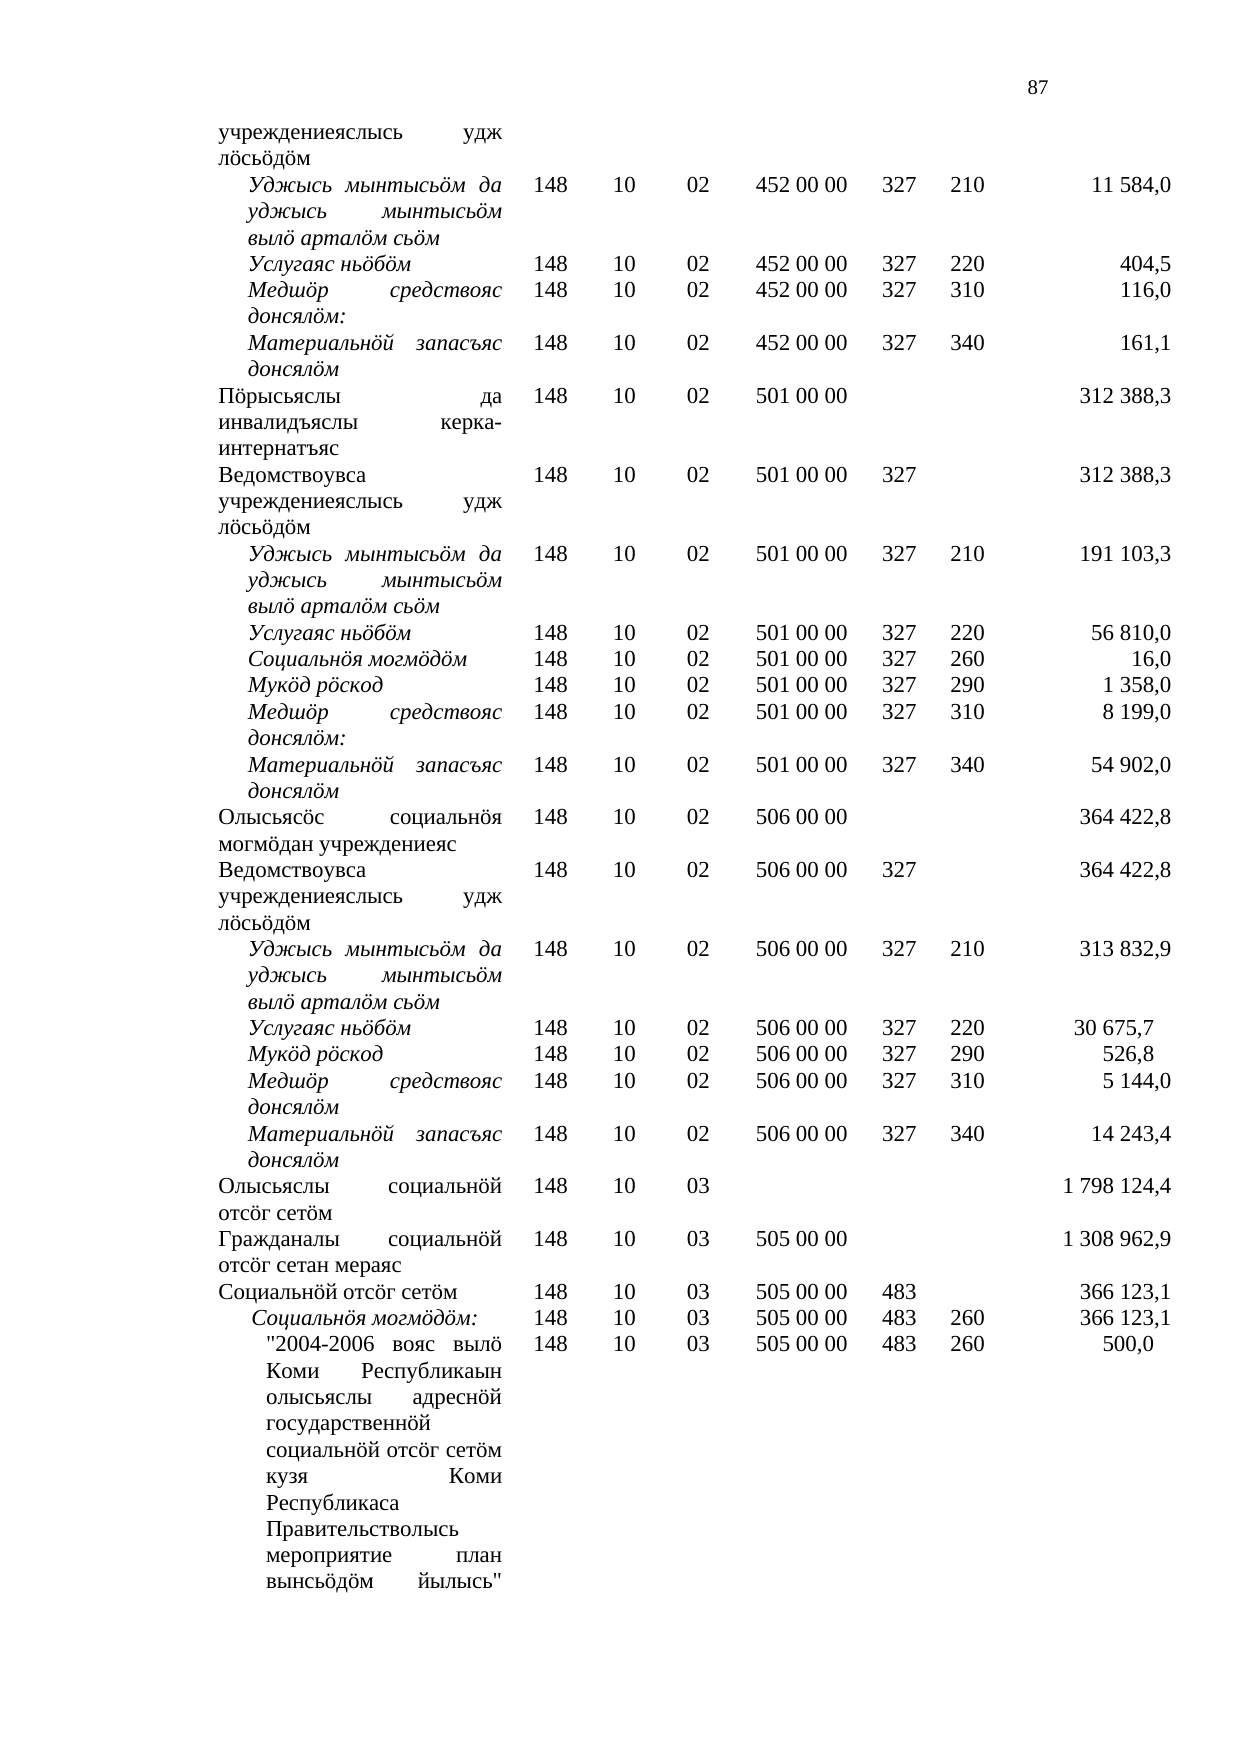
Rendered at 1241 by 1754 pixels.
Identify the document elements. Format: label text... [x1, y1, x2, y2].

table_cell 327 [868, 619, 930, 645]
table_cell 10 [587, 171, 661, 250]
table_cell 340 [930, 329, 1004, 382]
table_cell Услугаяс ньöбöм [207, 250, 513, 276]
table_cell 8 199,0 [1004, 698, 1182, 751]
table_cell 505 00 00 [735, 1330, 868, 1594]
table_cell 10 [587, 1304, 661, 1330]
table_cell 506 00 00 [735, 1014, 868, 1041]
table_cell 148 [513, 171, 587, 250]
table_cell 10 [587, 1041, 661, 1067]
table_cell 148 [513, 935, 587, 1014]
table_cell 506 00 00 [735, 803, 868, 856]
table_cell 02 [661, 935, 735, 1014]
table_cell [513, 118, 587, 171]
table_cell 148 [513, 751, 587, 803]
table_cell Уджысь мынтысьöм да уджысь мынтысьöм вылö арталöм сьöм [207, 935, 513, 1014]
table_cell 02 [661, 645, 735, 672]
table_cell [1183, 645, 1227, 672]
table_cell [587, 118, 661, 171]
table_cell 327 [868, 751, 930, 803]
table_cell 1 308 962,9 [1004, 1225, 1182, 1278]
table_cell 148 [513, 1041, 587, 1067]
table_cell [1183, 276, 1227, 329]
table_cell 148 [513, 1172, 587, 1225]
table_cell 56 810,0 [1004, 619, 1182, 645]
table_cell 116,0 [1004, 276, 1182, 329]
table_cell 10 [587, 935, 661, 1014]
table_cell 148 [513, 461, 587, 540]
table_cell 327 [868, 171, 930, 250]
table_cell 10 [587, 1278, 661, 1304]
table_cell 506 00 00 [735, 1041, 868, 1067]
table_cell 452 00 00 [735, 329, 868, 382]
table_cell [1183, 540, 1227, 619]
table_cell Олысьяслы социальнöй отсöг сетöм [207, 1172, 513, 1225]
table_cell 148 [513, 1014, 587, 1041]
table_cell 02 [661, 461, 735, 540]
table_cell Ведомствоувса учреждениеяслысь удж лöсьöдöм [207, 856, 513, 935]
table_cell 290 [930, 1041, 1004, 1067]
table_cell 1 358,0 [1004, 672, 1182, 698]
table_cell 327 [868, 250, 930, 276]
table_cell 148 [513, 698, 587, 751]
table_cell 148 [513, 1304, 587, 1330]
table_cell 506 00 00 [735, 1120, 868, 1172]
table_cell 364 422,8 [1004, 856, 1182, 935]
table_cell Гражданалы социальнöй отсöг сетан мераяс [207, 1225, 513, 1278]
table_cell [1183, 1120, 1227, 1172]
table_cell Материальнöй запасъяс донсялöм [207, 329, 513, 382]
table_cell [1183, 118, 1227, 171]
table_cell [661, 118, 735, 171]
table_cell 10 [587, 1330, 661, 1594]
table_cell 506 00 00 [735, 1067, 868, 1119]
table_cell [1183, 698, 1227, 751]
table_cell 210 [930, 171, 1004, 250]
table_cell [930, 856, 1004, 935]
table_cell 10 [587, 329, 661, 382]
table_cell 505 00 00 [735, 1304, 868, 1330]
table_cell 500,0 [1004, 1330, 1182, 1594]
table_cell 02 [661, 1041, 735, 1067]
table_cell 148 [513, 645, 587, 672]
table_cell 148 [513, 672, 587, 698]
table_cell 327 [868, 645, 930, 672]
table_cell [930, 461, 1004, 540]
table_cell 313 832,9 [1004, 935, 1182, 1014]
table_cell 327 [868, 540, 930, 619]
table_cell 03 [661, 1172, 735, 1225]
table_cell 10 [587, 1067, 661, 1119]
table_cell 02 [661, 698, 735, 751]
table_cell 5 144,0 [1004, 1067, 1182, 1119]
table_cell 10 [587, 1225, 661, 1278]
table_cell [1183, 250, 1227, 276]
table_cell 220 [930, 619, 1004, 645]
table_cell 327 [868, 935, 930, 1014]
table_cell 02 [661, 751, 735, 803]
table_cell 327 [868, 1041, 930, 1067]
table_cell 02 [661, 276, 735, 329]
table_cell 366 123,1 [1004, 1278, 1182, 1304]
table_cell [930, 382, 1004, 461]
table_cell 148 [513, 856, 587, 935]
table_cell [735, 1172, 868, 1225]
table_cell [1183, 1330, 1227, 1594]
table_cell [930, 1278, 1004, 1304]
table_cell 148 [513, 1067, 587, 1119]
table_cell [1183, 461, 1227, 540]
table_cell 03 [661, 1304, 735, 1330]
table_cell [868, 118, 930, 171]
table_cell 10 [587, 672, 661, 698]
table_cell 210 [930, 540, 1004, 619]
table_cell 501 00 00 [735, 751, 868, 803]
table_cell 148 [513, 329, 587, 382]
table_cell [1183, 672, 1227, 698]
table_cell 340 [930, 1120, 1004, 1172]
table_cell [1183, 856, 1227, 935]
table_cell 501 00 00 [735, 645, 868, 672]
table_cell 03 [661, 1330, 735, 1594]
table_cell 02 [661, 382, 735, 461]
table_cell 501 00 00 [735, 698, 868, 751]
table_cell Уджысь мынтысьöм да уджысь мынтысьöм вылö арталöм сьöм [207, 171, 513, 250]
table_cell [1183, 1067, 1227, 1119]
table_cell 327 [868, 856, 930, 935]
table_cell 505 00 00 [735, 1278, 868, 1304]
table_cell 148 [513, 1330, 587, 1594]
table_cell 10 [587, 276, 661, 329]
table_cell 501 00 00 [735, 672, 868, 698]
table_cell 148 [513, 1120, 587, 1172]
table_cell Услугаяс ньöбöм [207, 1014, 513, 1041]
table_cell 364 422,8 [1004, 803, 1182, 856]
table_cell 148 [513, 1278, 587, 1304]
table_cell 10 [587, 461, 661, 540]
table_cell 220 [930, 250, 1004, 276]
table_cell 148 [513, 250, 587, 276]
table_cell 290 [930, 672, 1004, 698]
table_cell [1183, 329, 1227, 382]
table_cell 16,0 [1004, 645, 1182, 672]
table_cell 10 [587, 619, 661, 645]
table_cell 210 [930, 935, 1004, 1014]
table_cell 14 243,4 [1004, 1120, 1182, 1172]
table_cell [930, 118, 1004, 171]
table_cell 327 [868, 329, 930, 382]
table_cell 02 [661, 1014, 735, 1041]
table_cell Материальнöй запасъяс донсялöм [207, 1120, 513, 1172]
table_cell [930, 1225, 1004, 1278]
table_cell Мукöд рöскод [207, 1041, 513, 1067]
table_cell 501 00 00 [735, 619, 868, 645]
table_cell 312 388,3 [1004, 382, 1182, 461]
table_cell Материальнöй запасъяс донсялöм [207, 751, 513, 803]
table_cell [1183, 1278, 1227, 1304]
table_cell 02 [661, 1067, 735, 1119]
table_cell 260 [930, 1304, 1004, 1330]
table_cell 483 [868, 1330, 930, 1594]
table_cell 483 [868, 1304, 930, 1330]
table_cell 327 [868, 1067, 930, 1119]
table_cell 452 00 00 [735, 250, 868, 276]
table_cell 505 00 00 [735, 1225, 868, 1278]
table_cell Социальнöя могмöдöм [207, 645, 513, 672]
table_cell 327 [868, 1120, 930, 1172]
table_cell 260 [930, 1330, 1004, 1594]
table_cell Медшöр средствояс донсялöм [207, 1067, 513, 1119]
table_cell 1 798 124,4 [1004, 1172, 1182, 1225]
table_cell 10 [587, 250, 661, 276]
table_cell Пöрысьяслы да инвалидъяслы керка-интернатъяс [207, 382, 513, 461]
table_cell 526,8 [1004, 1041, 1182, 1067]
table_cell 452 00 00 [735, 276, 868, 329]
table_cell 191 103,3 [1004, 540, 1182, 619]
table_cell 02 [661, 1120, 735, 1172]
table_cell 10 [587, 751, 661, 803]
table_cell 366 123,1 [1004, 1304, 1182, 1330]
table_cell 327 [868, 461, 930, 540]
table_cell 310 [930, 698, 1004, 751]
table_cell [1183, 751, 1227, 803]
table_cell [1183, 382, 1227, 461]
table_cell 452 00 00 [735, 171, 868, 250]
table_cell Услугаяс ньöбöм [207, 619, 513, 645]
table_cell 148 [513, 276, 587, 329]
table_cell 312 388,3 [1004, 461, 1182, 540]
table_cell [1183, 935, 1227, 1014]
table_cell 10 [587, 698, 661, 751]
table_cell 501 00 00 [735, 540, 868, 619]
table_cell 148 [513, 1225, 587, 1278]
table_cell 02 [661, 250, 735, 276]
table_cell 161,1 [1004, 329, 1182, 382]
table_cell 148 [513, 382, 587, 461]
table_cell 404,5 [1004, 250, 1182, 276]
table_cell Медшöр средствояс донсялöм: [207, 276, 513, 329]
table_cell Ведомствоувса учреждениеяслысь удж лöсьöдöм [207, 461, 513, 540]
table_cell Мукöд рöскод [207, 672, 513, 698]
table_cell 310 [930, 1067, 1004, 1119]
table_cell 02 [661, 171, 735, 250]
table_cell 10 [587, 382, 661, 461]
table_cell 30 675,7 [1004, 1014, 1182, 1041]
table_cell 340 [930, 751, 1004, 803]
table_cell 10 [587, 803, 661, 856]
table_cell 10 [587, 1014, 661, 1041]
table_cell [1183, 619, 1227, 645]
table_cell [1183, 1304, 1227, 1330]
table_cell [1004, 118, 1182, 171]
table_cell 148 [513, 803, 587, 856]
table_cell 327 [868, 672, 930, 698]
table_cell 327 [868, 276, 930, 329]
table_cell 483 [868, 1278, 930, 1304]
table_cell 02 [661, 540, 735, 619]
table_cell 506 00 00 [735, 935, 868, 1014]
table_cell 03 [661, 1225, 735, 1278]
table_cell 02 [661, 856, 735, 935]
table_cell 10 [587, 645, 661, 672]
table_cell 02 [661, 619, 735, 645]
table_cell 260 [930, 645, 1004, 672]
table_cell "2004-2006 вояс вылö Коми Республикаын олысьяслы адреснöй государственнöй социальнöй отсöг сетöм кузя Коми Республикаса Правительстволысь мероприятие план вынсьöдöм йылысь" [207, 1330, 513, 1594]
table_cell 10 [587, 1172, 661, 1225]
table_cell [1183, 1225, 1227, 1278]
table_cell учреждениеяслысь удж лöсьöдöм [207, 118, 513, 171]
table_cell [930, 803, 1004, 856]
table_cell 10 [587, 540, 661, 619]
table_cell 148 [513, 540, 587, 619]
table_cell 501 00 00 [735, 461, 868, 540]
table_cell 501 00 00 [735, 382, 868, 461]
table_cell 02 [661, 329, 735, 382]
table_cell Олысьясöс социальнöя могмöдан учреждениеяс [207, 803, 513, 856]
table_cell Социальнöй отсöг сетöм [207, 1278, 513, 1304]
table_cell 310 [930, 276, 1004, 329]
table_cell Социальнöя могмöдöм: [207, 1304, 513, 1330]
table_cell [1183, 803, 1227, 856]
table_cell [868, 1225, 930, 1278]
table_cell [868, 382, 930, 461]
table_cell [1183, 1172, 1227, 1225]
table_cell Медшöр средствояс донсялöм: [207, 698, 513, 751]
table_cell [868, 1172, 930, 1225]
table_cell [1183, 1014, 1227, 1041]
table_cell 506 00 00 [735, 856, 868, 935]
table_cell 327 [868, 698, 930, 751]
table_cell 10 [587, 1120, 661, 1172]
table_cell 11 584,0 [1004, 171, 1182, 250]
table_cell 54 902,0 [1004, 751, 1182, 803]
table_cell 02 [661, 672, 735, 698]
table_cell [868, 803, 930, 856]
table_cell 02 [661, 803, 735, 856]
table_cell Уджысь мынтысьöм да уджысь мынтысьöм вылö арталöм сьöм [207, 540, 513, 619]
table_cell 03 [661, 1278, 735, 1304]
table_cell [1183, 1041, 1227, 1067]
table_cell [930, 1172, 1004, 1225]
table_cell 220 [930, 1014, 1004, 1041]
table_cell 327 [868, 1014, 930, 1041]
table_cell [735, 118, 868, 171]
table_cell [1183, 171, 1227, 250]
table_cell 148 [513, 619, 587, 645]
table_cell 10 [587, 856, 661, 935]
